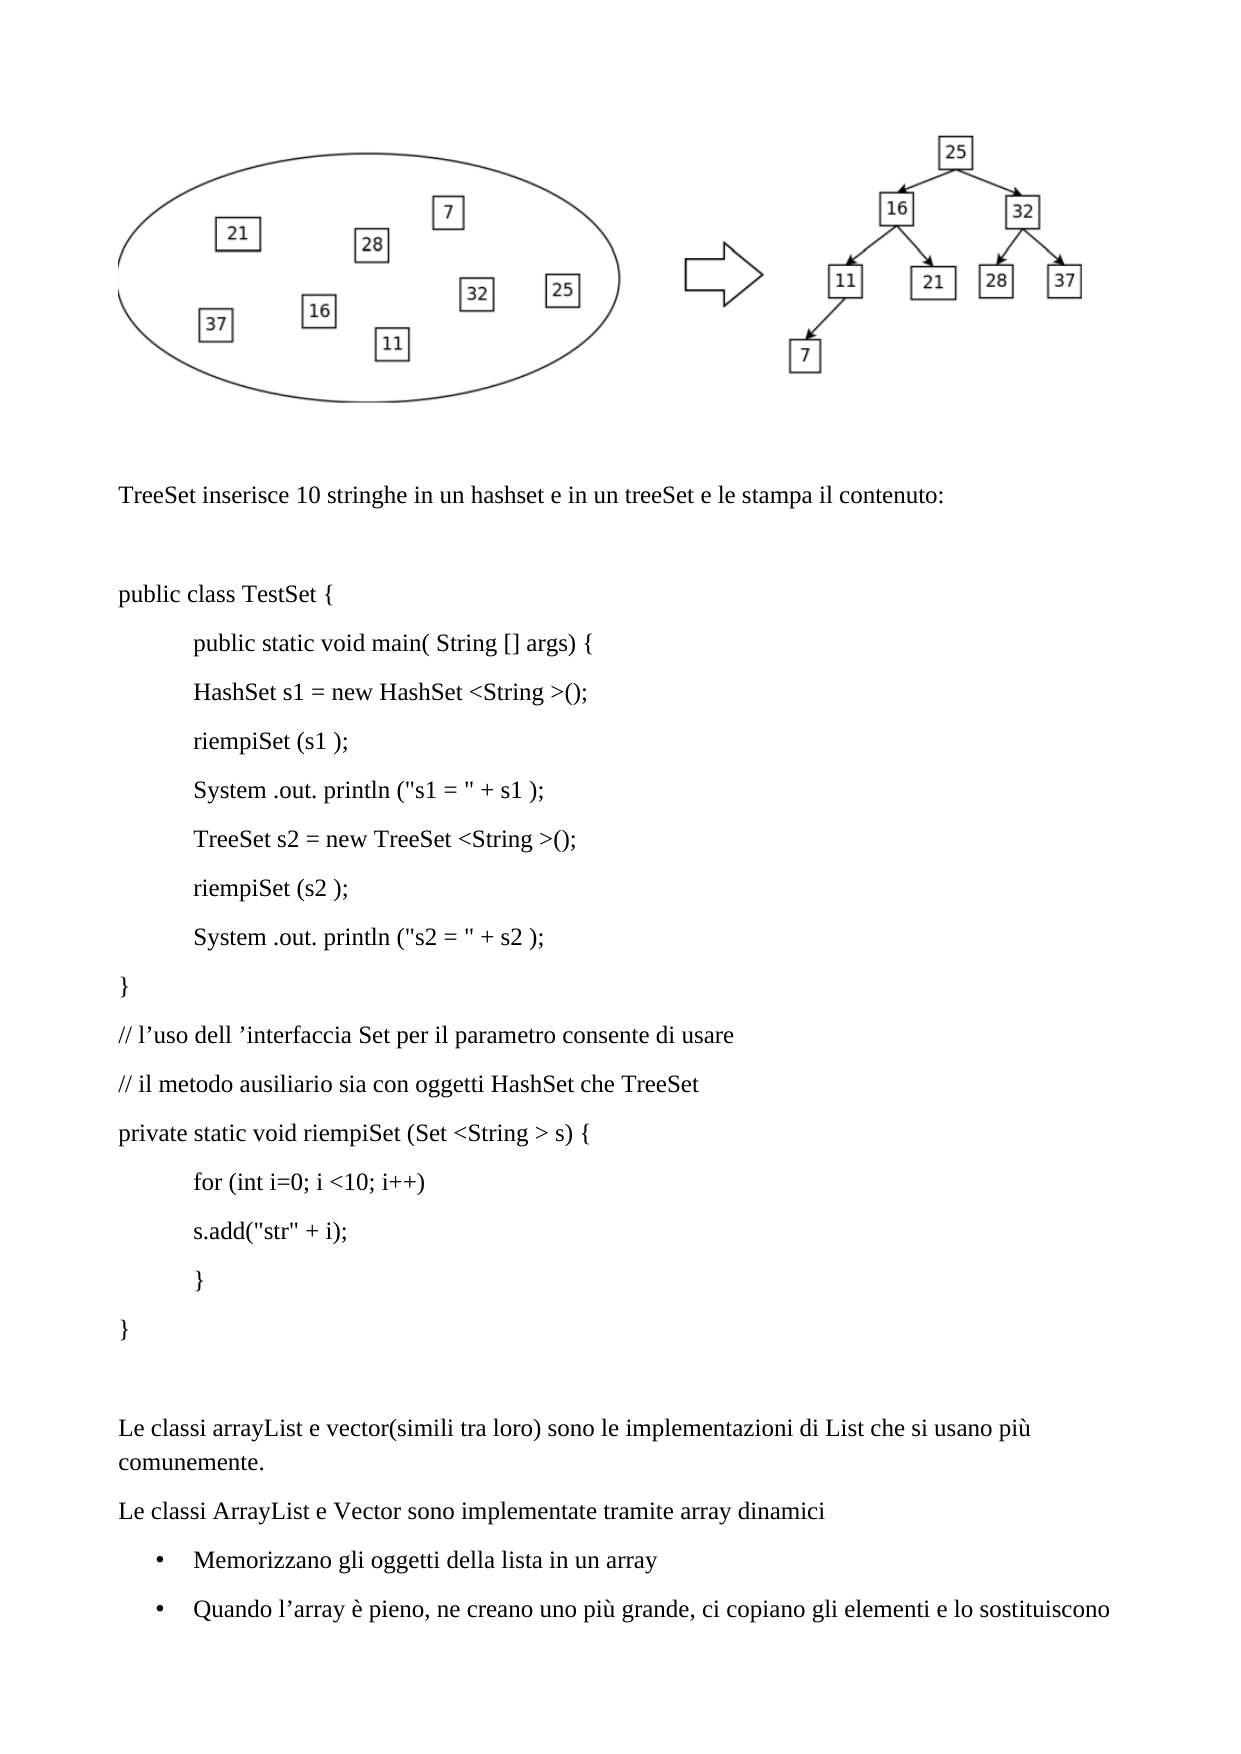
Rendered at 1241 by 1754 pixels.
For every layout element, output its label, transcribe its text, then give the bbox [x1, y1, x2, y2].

text Le classi arrayList e vector(simili tra loro) sono le implementazioni di List che si usano più comunemente. [118, 1413, 1122, 1476]
text public class TestSet { [118, 579, 1122, 607]
text HashSet s1 = new HashSet <String >(); [118, 677, 1122, 706]
text // l’uso dell ’interfaccia Set per il parametro consente di usare [118, 1020, 1122, 1049]
text } [118, 1314, 1122, 1343]
text s.add("str" + i); [118, 1216, 1122, 1245]
text private static void riempiSet (Set <String > s) { [118, 1118, 1122, 1147]
list Memorizzano gli oggetti della lista in un array [156, 1545, 1122, 1574]
list Quando l’array è pieno, ne creano uno più grande, ci copiano gli elementi e lo sostituiscono [156, 1594, 1122, 1623]
text System .out. println ("s1 = " + s1 ); [118, 775, 1122, 804]
text } [118, 1266, 1122, 1294]
text TreeSet inserisce 10 stringhe in un hashset e in un treeSet e le stampa il contenuto: [118, 481, 1122, 509]
picture [118, 118, 1123, 426]
text TreeSet s2 = new TreeSet <String >(); [118, 824, 1122, 853]
text riempiSet (s2 ); [118, 873, 1122, 902]
text System .out. println ("s2 = " + s2 ); [118, 922, 1122, 951]
text // il metodo ausiliario sia con oggetti HashSet che TreeSet [118, 1069, 1122, 1098]
text Le classi ArrayList e Vector sono implementate tramite array dinamici [118, 1496, 1122, 1525]
text riempiSet (s1 ); [118, 726, 1122, 754]
text for (int i=0; i <10; i++) [118, 1167, 1122, 1196]
text public static void main( String [] args) { [118, 628, 1122, 656]
text } [118, 971, 1122, 1000]
